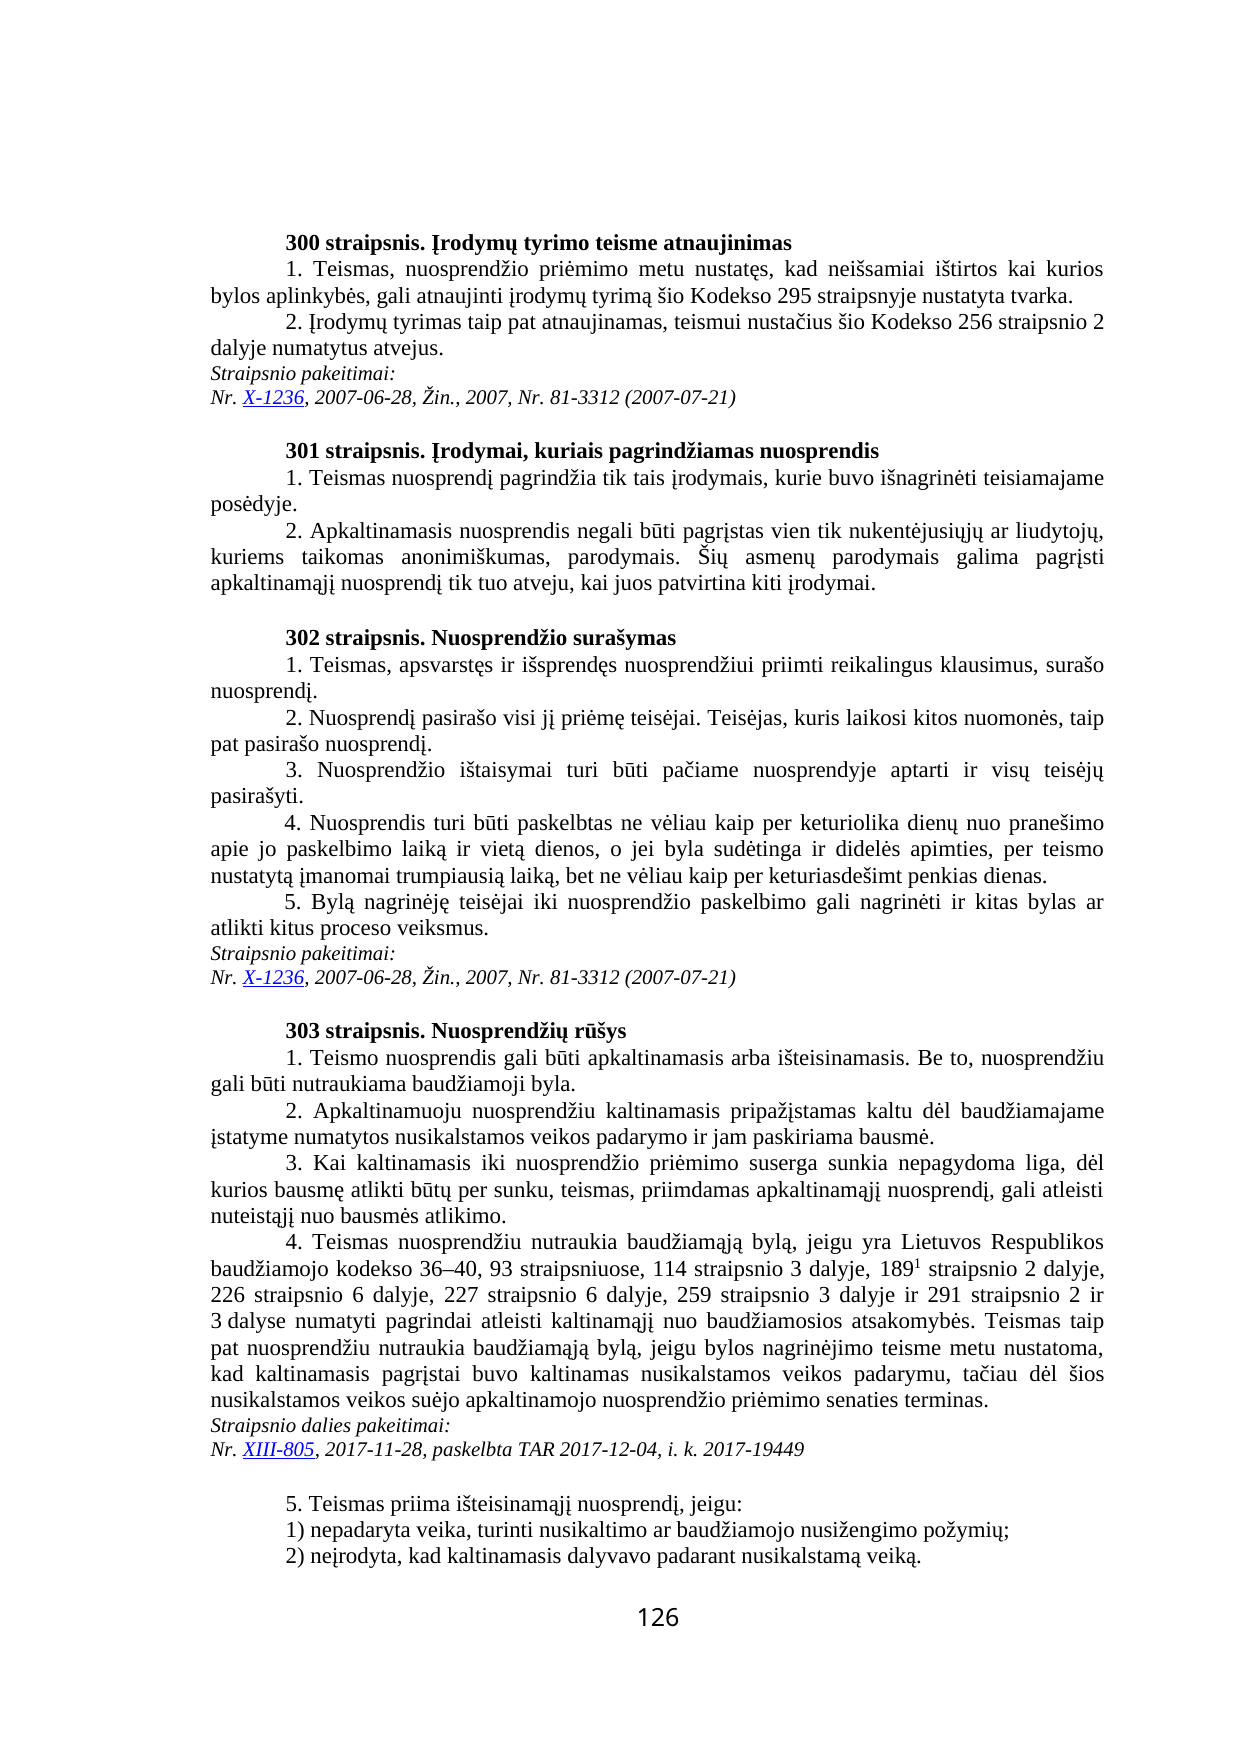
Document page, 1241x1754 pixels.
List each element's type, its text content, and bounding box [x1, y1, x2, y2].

text 2. Apkaltinamuoju nuosprendžiu kaltinamasis pripažįstamas kaltu dėl baudžiamajame įstatyme numatytos nusikalstamos veikos padarymo ir jam paskiriama bausmė. [210, 1097, 1105, 1149]
text 2. Nuosprendį pasirašo visi jį priėmę teisėjai. Teisėjas, kuris laikosi kitos nuomonės, taip pat pasirašo nuosprendį. [210, 703, 1105, 756]
text 5. Teismas priima išteisinamąjį nuosprendį, jeigu: [210, 1490, 1105, 1516]
text 5. Bylą nagrinėję teisėjai iki nuosprendžio paskelbimo gali nagrinėti ir kitas bylas ar atlikti kitus proceso veiksmus. [210, 888, 1105, 941]
text 3. Nuosprendžio ištaisymai turi būti pačiame nuosprendyje aptarti ir visų teisėjų pasirašyti. [210, 756, 1105, 809]
text 302 straipsnis. Nuosprendžio surašymas [210, 624, 1105, 651]
text Nr. X-1236, 2007-06-28, Žin., 2007, Nr. 81-3312 (2007-07-21) [210, 385, 1105, 409]
text Nr. X-1236, 2007-06-28, Žin., 2007, Nr. 81-3312 (2007-07-21) [210, 965, 1105, 989]
text 1. Teismas nuosprendį pagrindžia tik tais įrodymais, kurie buvo išnagrinėti teisiamajame posėdyje. [210, 464, 1105, 517]
text Straipsnio dalies pakeitimai: [210, 1413, 1105, 1437]
text Nr. XIII-805, 2017-11-28, paskelbta TAR 2017-12-04, i. k. 2017-19449 [210, 1437, 1105, 1461]
text 301 straipsnis. Įrodymai, kuriais pagrindžiamas nuosprendis [210, 438, 1105, 464]
text 303 straipsnis. Nuosprendžių rūšys [210, 1018, 1105, 1044]
text 2) neįrodyta, kad kaltinamasis dalyvavo padarant nusikalstamą veiką. [210, 1542, 1105, 1569]
text 2. Apkaltinamasis nuosprendis negali būti pagrįstas vien tik nukentėjusiųjų ar liudytojų, kuriems taikomas anonimiškumas, parodymais. Šių asmenų parodymais galima pagrįsti apkaltinamąjį nuosprendį tik tuo atveju, kai juos patvirtina kiti įrodymai. [210, 517, 1105, 596]
text Straipsnio pakeitimai: [210, 941, 1105, 965]
text 4. Teismas nuosprendžiu nutraukia baudžiamąją bylą, jeigu yra Lietuvos Respublikos baudžiamojo kodekso 36–40, 93 straipsniuose, 114 straipsnio 3 dalyje, 1891 straipsnio 2 dalyje, 226 straipsnio 6 dalyje, 227 straipsnio 6 dalyje, 259 straipsnio 3 dalyje ir 291 straipsnio 2 ir 3 dalyse numatyti pagrindai atleisti kaltinamąjį nuo baudžiamosios atsakomybės. Teismas taip pat nuosprendžiu nutraukia baudžiamąją bylą, jeigu bylos nagrinėjimo teisme metu nustatoma, kad kaltinamasis pagrįstai buvo kaltinamas nusikalstamos veikos padarymu, tačiau dėl šios nusikalstamos veikos suėjo apkaltinamojo nuosprendžio priėmimo senaties terminas. [210, 1228, 1105, 1413]
text 1. Teismas, apsvarstęs ir išsprendęs nuosprendžiui priimti reikalingus klausimus, surašo nuosprendį. [210, 651, 1105, 703]
text Straipsnio pakeitimai: [210, 361, 1105, 385]
text 1) nepadaryta veika, turinti nusikaltimo ar baudžiamojo nusižengimo požymių; [210, 1516, 1105, 1542]
text 4. Nuosprendis turi būti paskelbtas ne vėliau kaip per keturiolika dienų nuo pranešimo apie jo paskelbimo laiką ir vietą dienos, o jei byla sudėtinga ir didelės apimties, per teismo nustatytą įmanomai trumpiausią laiką, bet ne vėliau kaip per keturiasdešimt penkias dienas. [210, 809, 1105, 888]
text 2. Įrodymų tyrimas taip pat atnaujinamas, teismui nustačius šio Kodekso 256 straipsnio 2 dalyje numatytus atvejus. [210, 308, 1105, 361]
text 1. Teismas, nuosprendžio priėmimo metu nustatęs, kad neišsamiai ištirtos kai kurios bylos aplinkybės, gali atnaujinti įrodymų tyrimą šio Kodekso 295 straipsnyje nustatyta tvarka. [210, 255, 1105, 308]
text 300 straipsnis. Įrodymų tyrimo teisme atnaujinimas [210, 229, 1105, 255]
text 1. Teismo nuosprendis gali būti apkaltinamasis arba išteisinamasis. Be to, nuosprendžiu gali būti nutraukiama baudžiamoji byla. [210, 1044, 1105, 1097]
text 3. Kai kaltinamasis iki nuosprendžio priėmimo suserga sunkia nepagydoma liga, dėl kurios bausmę atlikti būtų per sunku, teismas, priimdamas apkaltinamąjį nuosprendį, gali atleisti nuteistąjį nuo bausmės atlikimo. [210, 1149, 1105, 1228]
